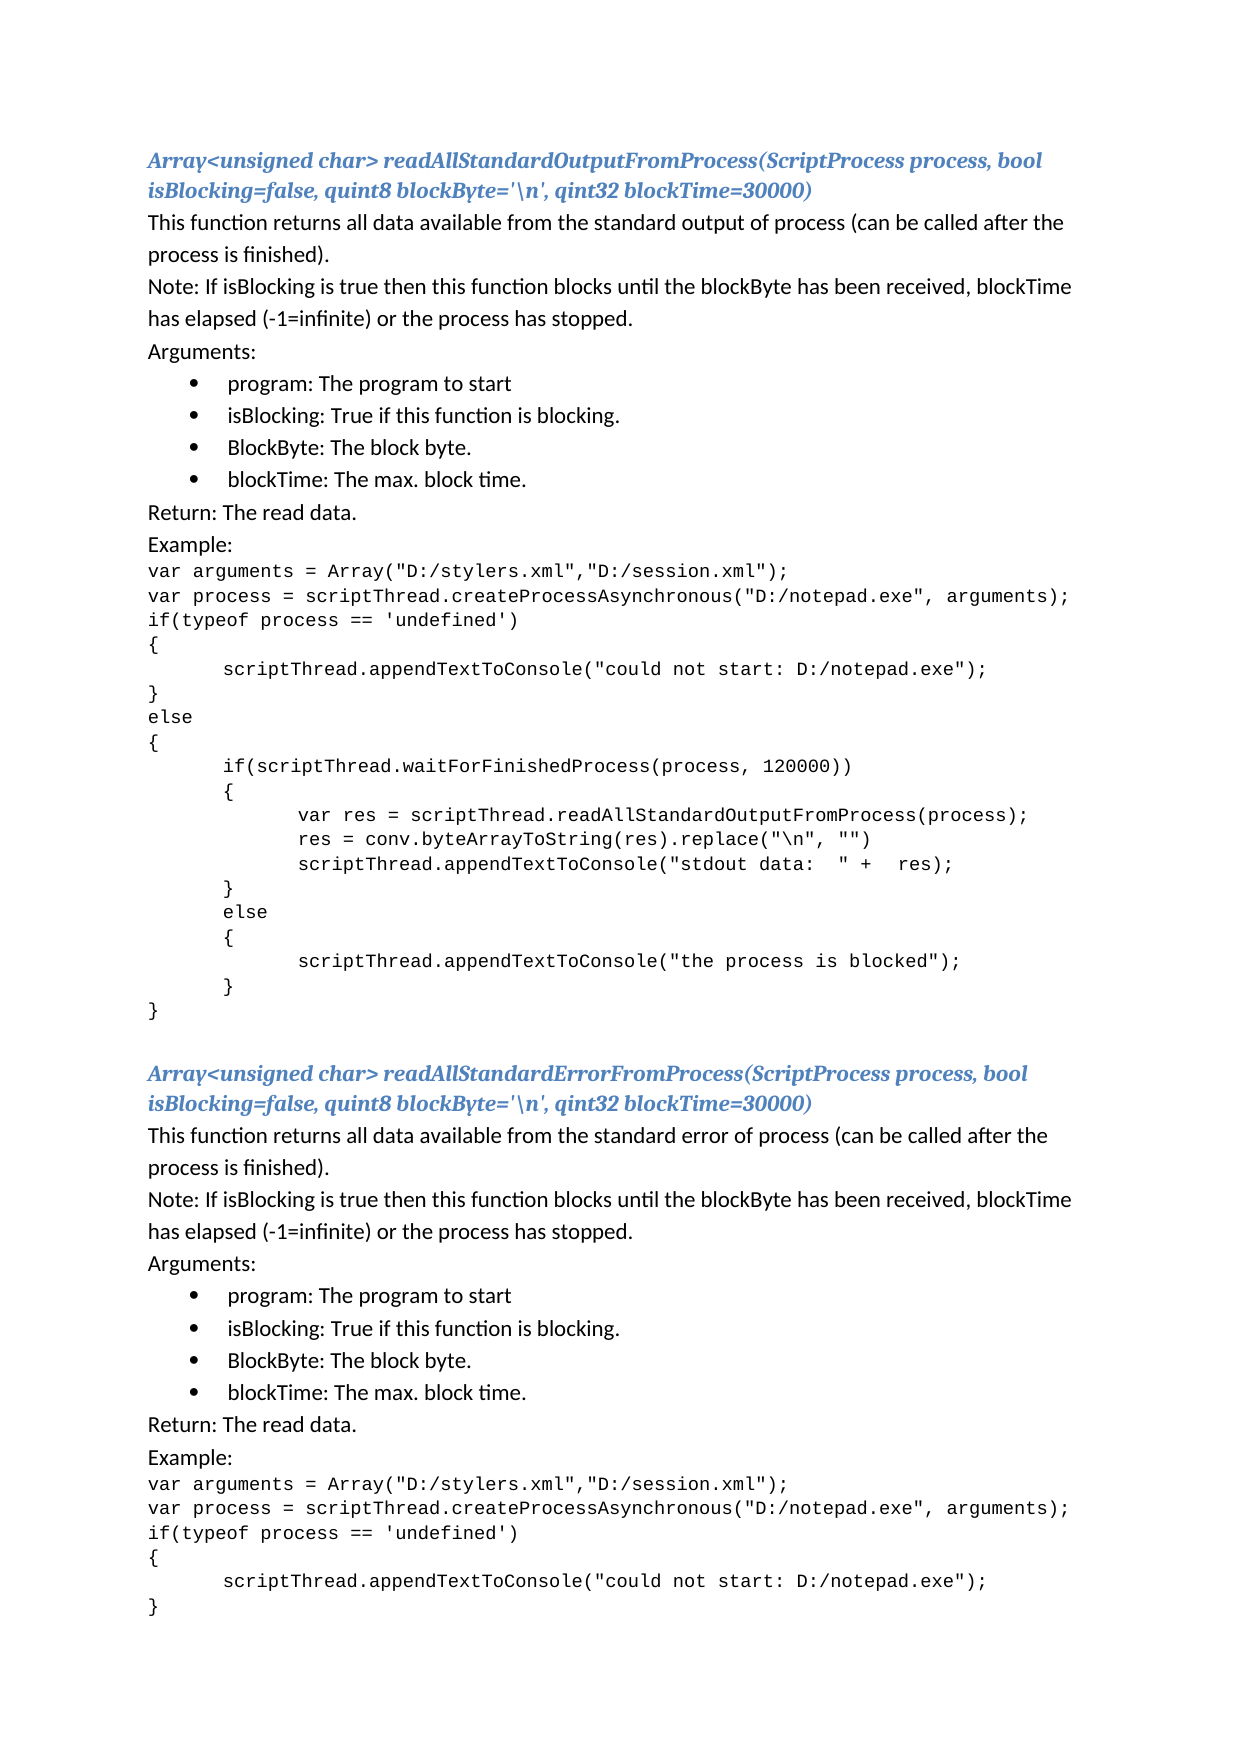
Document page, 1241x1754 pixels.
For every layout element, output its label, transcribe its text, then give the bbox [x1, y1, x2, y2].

text var process = scriptThread.createProcessAsynchronous("D:/notepad.exe", arguments); [148, 586, 1093, 608]
subtitle Array<unsigned char> readAllStandardErrorFromProcess(ScriptProcess process, bool isBlocking=false, quint8 blockByte='\n', qint32 blockTime=30000) [148, 1060, 1093, 1117]
text var arguments = Array("D:/stylers.xml","D:/session.xml"); [148, 562, 1093, 583]
text res = conv.byteArrayToString(res).replace("\n", "") [148, 830, 1093, 851]
subtitle Array<unsigned char> readAllStandardOutputFromProcess(ScriptProcess process, bool isBlocking=false, quint8 blockByte='\n', qint32 blockTime=30000) [148, 148, 1093, 204]
text scriptThread.appendTextToConsole("could not start: D:/notepad.exe"); [148, 659, 1093, 681]
text scriptThread.appendTextToConsole("the process is blocked"); [148, 952, 1093, 973]
text Return: The read data. [148, 498, 1093, 526]
text scriptThread.appendTextToConsole("could not start: D:/notepad.exe"); [148, 1572, 1093, 1593]
list isBlocking: True if this function is blocking. [190, 401, 1093, 429]
text var res = scriptThread.readAllStandardOutputFromProcess(process); [148, 806, 1093, 827]
text { [148, 733, 1093, 754]
text Note: If isBlocking is true then this function blocks until the blockByte has been received, blockTime has elapsed (-1=infinite) or the process has stopped. [148, 272, 1093, 333]
text } [148, 1597, 1093, 1618]
text Example: [148, 530, 1093, 558]
text if(scriptThread.waitForFinishedProcess(process, 120000)) [148, 757, 1093, 778]
text } [148, 1001, 1093, 1022]
text This function returns all data available from the standard output of process (can be called after the process is finished). [148, 208, 1093, 268]
list isBlocking: True if this function is blocking. [190, 1314, 1093, 1342]
text This function returns all data available from the standard error of process (can be called after the process is finished). [148, 1121, 1093, 1181]
text scriptThread.appendTextToConsole("stdout data: " + res); [148, 854, 1093, 876]
list BlockByte: The block byte. [190, 433, 1093, 461]
text } [148, 976, 1093, 998]
list blockTime: The max. block time. [190, 466, 1093, 493]
text { [148, 1548, 1093, 1569]
text Return: The read data. [148, 1410, 1093, 1438]
text else [148, 708, 1093, 729]
text if(typeof process == 'undefined') [148, 611, 1093, 632]
list program: The program to start [190, 369, 1093, 397]
text { [148, 635, 1093, 656]
text { [148, 781, 1093, 803]
text } [148, 879, 1093, 900]
text } [148, 684, 1093, 705]
list BlockByte: The block byte. [190, 1346, 1093, 1374]
text if(typeof process == 'undefined') [148, 1523, 1093, 1545]
list program: The program to start [190, 1282, 1093, 1310]
list blockTime: The max. block time. [190, 1378, 1093, 1406]
text Arguments: [148, 337, 1093, 365]
text var arguments = Array("D:/stylers.xml","D:/session.xml"); [148, 1475, 1093, 1496]
text else [148, 903, 1093, 924]
text Note: If isBlocking is true then this function blocks until the blockByte has been received, blockTime has elapsed (-1=infinite) or the process has stopped. [148, 1185, 1093, 1245]
text { [148, 928, 1093, 949]
text var process = scriptThread.createProcessAsynchronous("D:/notepad.exe", arguments); [148, 1499, 1093, 1520]
text Arguments: [148, 1249, 1093, 1277]
text Example: [148, 1443, 1093, 1471]
